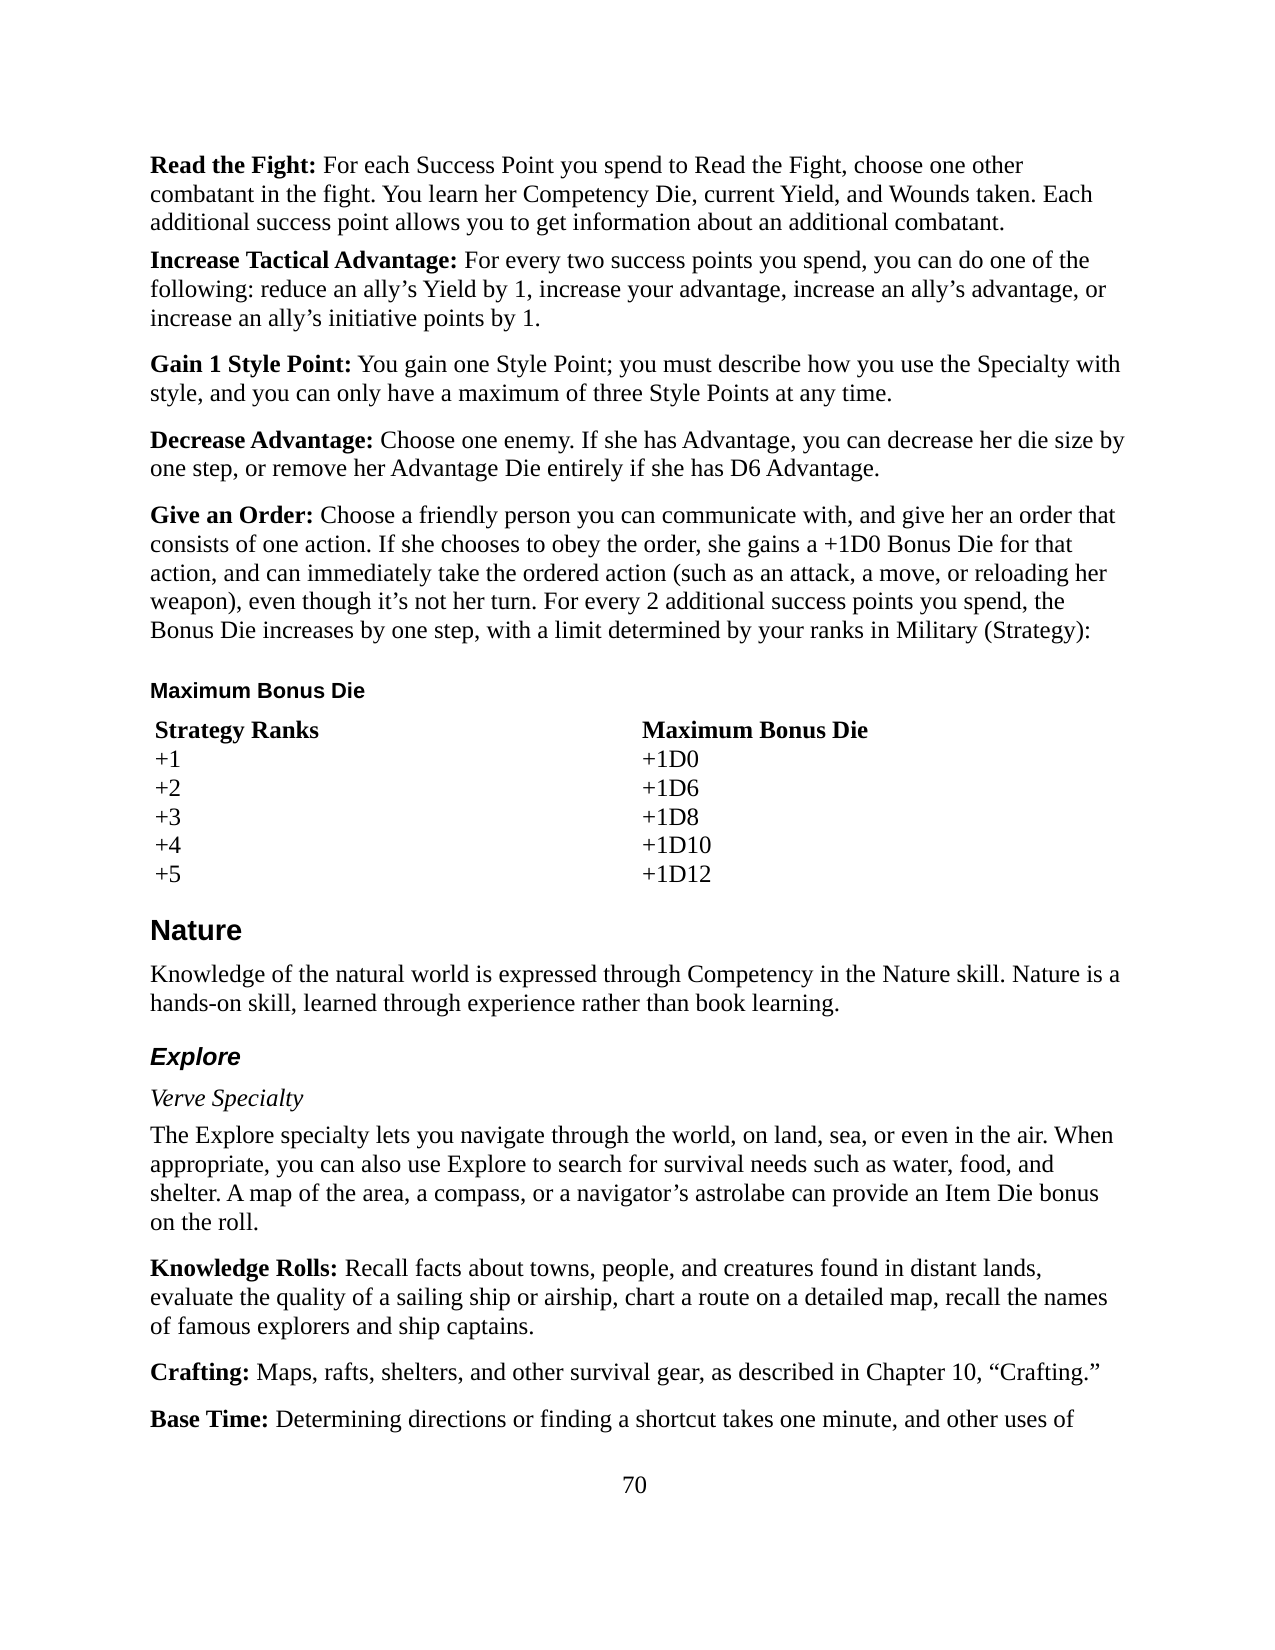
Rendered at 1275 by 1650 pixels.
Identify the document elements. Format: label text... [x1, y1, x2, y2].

text Read the Fight: For each Success Point you spend to Read the Fight, choose one other combatant in the fight. You learn her Competency Die, current Yield, and Wounds taken. Each additional success point allows you to get information about an additional combatant. [150, 150, 1125, 236]
text Crafting: Maps, rafts, shelters, and other survival gear, as described in Chapter 10, “Crafting.” [150, 1357, 1125, 1386]
table_cell +3 [150, 802, 637, 831]
table_header Strategy Ranks [150, 716, 637, 744]
text Give an Order: Choose a friendly person you can communicate with, and give her an order that consists of one action. If she chooses to obey the order, she gains a +1D0 Bonus Die for that action, and can immediately take the ordered action (such as an attack, a move, or reloading her weapon), even though it’s not her turn. For every 2 additional success points you spend, the Bonus Die increases by one step, with a limit determined by your ranks in Military (Strategy): [150, 500, 1125, 644]
subtitle Nature [150, 913, 1125, 947]
table_cell +1D10 [638, 831, 1125, 859]
text Knowledge Rolls: Recall facts about towns, people, and creatures found in distant lands, evaluate the quality of a sailing ship or airship, chart a route on a detailed map, recall the names of famous explorers and ship captains. [150, 1253, 1125, 1339]
text Base Time: Determining directions or finding a shortcut takes one minute, and other uses of [150, 1404, 1125, 1433]
table_cell +4 [150, 831, 637, 859]
table_cell +1 [150, 744, 637, 773]
text Verve Specialty [150, 1083, 1125, 1111]
text Increase Tactical Advantage: For every two success points you spend, you can do one of the following: reduce an ally’s Yield by 1, increase your advantage, increase an ally’s advantage, or increase an ally’s initiative points by 1. [150, 245, 1125, 331]
text Decrease Advantage: Choose one enemy. If she has Advantage, you can decrease her die size by one step, or remove her Advantage Die entirely if she has D6 Advantage. [150, 425, 1125, 482]
table_header Maximum Bonus Die [638, 716, 1125, 744]
subtitle Maximum Bonus Die [150, 678, 1125, 703]
text Gain 1 Style Point: You gain one Style Point; you must describe how you use the Specialty with style, and you can only have a maximum of three Style Points at any time. [150, 349, 1125, 407]
text Knowledge of the natural world is expressed through Competency in the Nature skill. Nature is a hands-on skill, learned through experience rather than book learning. [150, 959, 1125, 1017]
table_cell +1D6 [638, 773, 1125, 802]
table_cell +2 [150, 773, 637, 802]
text The Explore specialty lets you navigate through the world, on land, sea, or even in the air. When appropriate, you can also use Explore to search for survival needs such as water, food, and shelter. A map of the area, a compass, or a navigator’s astrolabe can provide an Item Die bonus on the roll. [150, 1120, 1125, 1235]
table_cell +5 [150, 859, 637, 888]
table_cell +1D0 [638, 744, 1125, 773]
table_cell +1D12 [638, 859, 1125, 888]
subtitle Explore [150, 1042, 1125, 1070]
table_cell +1D8 [638, 802, 1125, 831]
